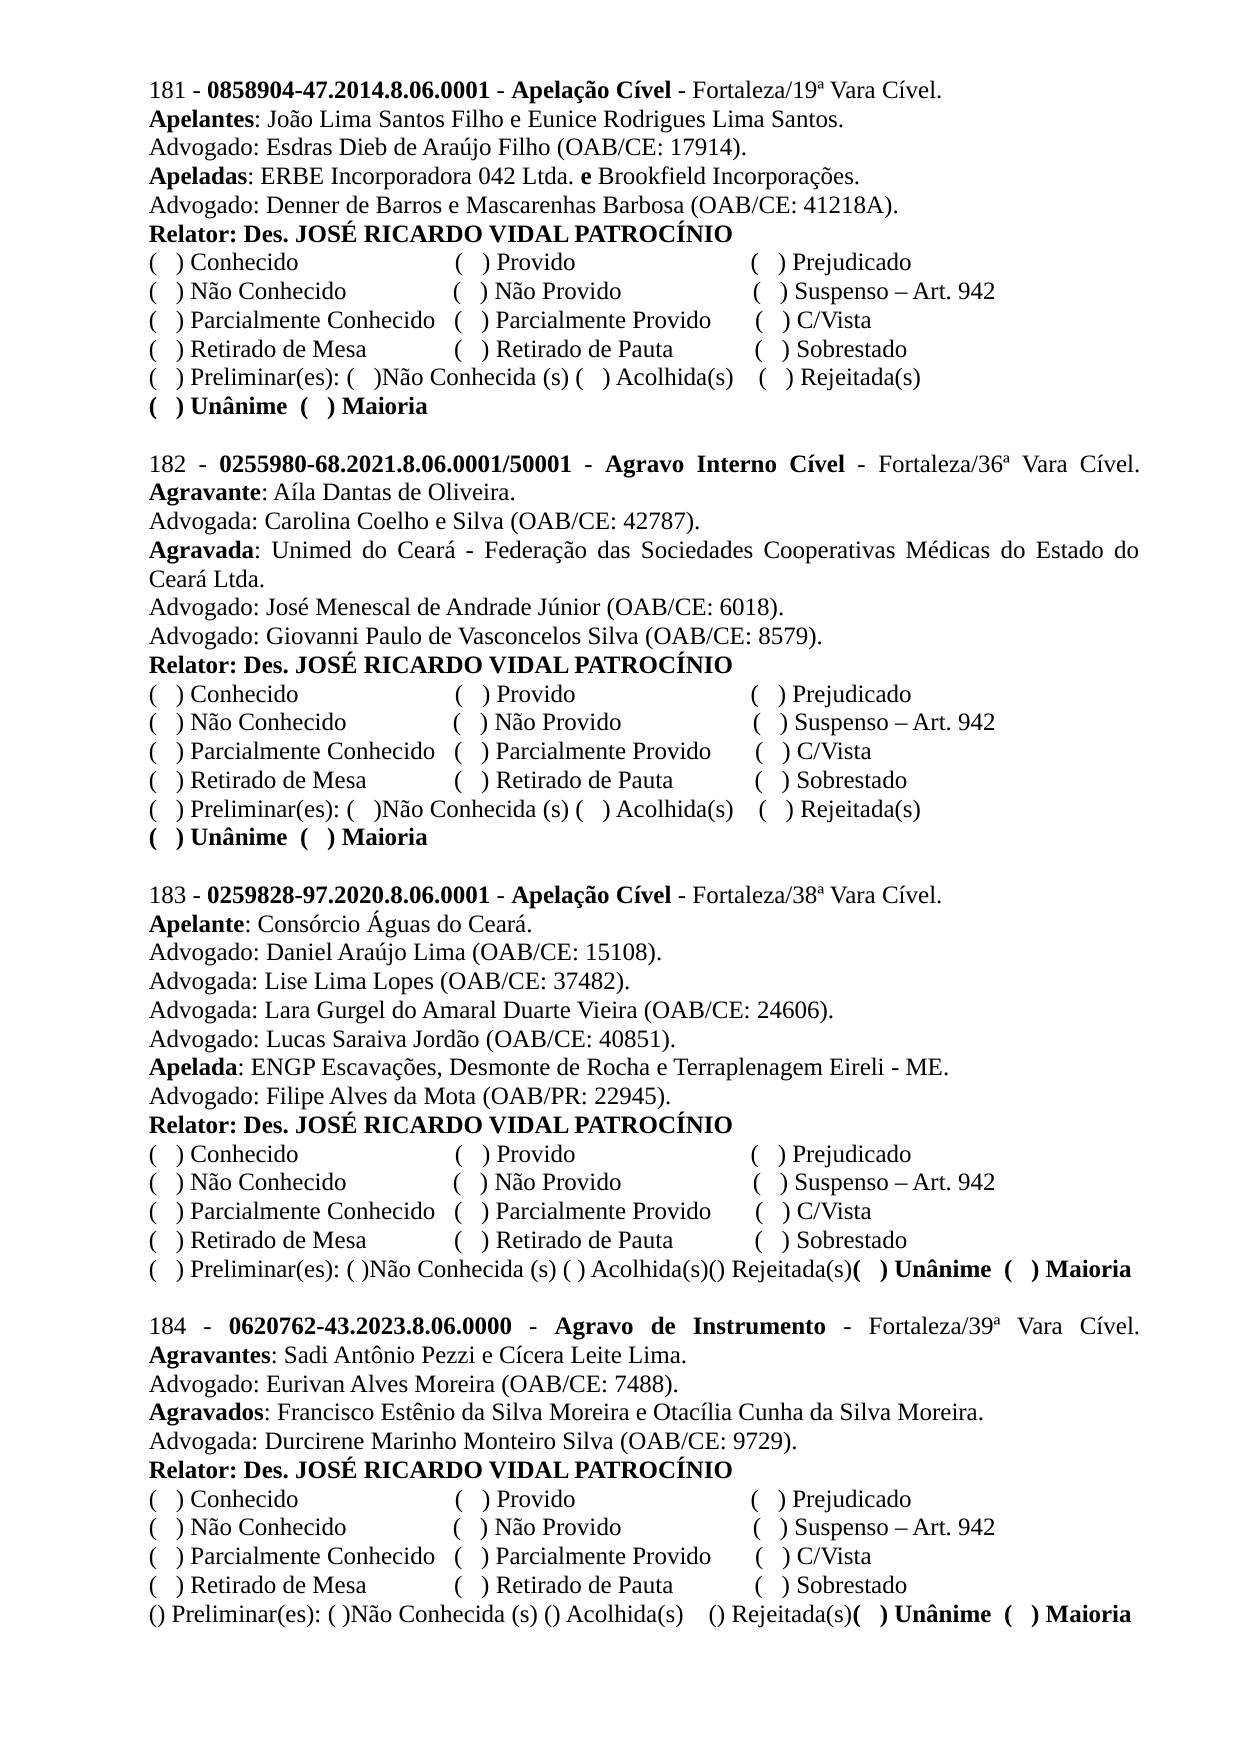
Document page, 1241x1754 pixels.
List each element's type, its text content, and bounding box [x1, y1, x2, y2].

text ( ) Retirado de Mesa ( ) Retirado de Pauta ( ) Sobrestado [148, 765, 1158, 794]
text Advogado: Filipe Alves da Mota (OAB/PR: 22945). [148, 1081, 1141, 1110]
text Agravados: Francisco Estênio da Silva Moreira e Otacília Cunha da Silva Moreira. [148, 1397, 1141, 1426]
text ( ) Preliminar(es): ( )Não Conhecida (s) ( ) Acolhida(s) ( ) Rejeitada(s) [148, 794, 1158, 822]
text ( ) Não Conhecido ( ) Não Provido ( ) Suspenso – Art. 942 [148, 707, 1158, 736]
text ( ) Unânime ( ) Maioria [148, 391, 1158, 420]
text Advogado: José Menescal de Andrade Júnior (OAB/CE: 6018). [148, 592, 1141, 621]
text Advogado: Lucas Saraiva Jordão (OAB/CE: 40851). [148, 1024, 1141, 1052]
text Advogada: Carolina Coelho e Silva (OAB/CE: 42787). [148, 506, 1141, 535]
text Apeladas: ERBE Incorporadora 042 Ltda. e Brookfield Incorporações. [148, 161, 1141, 190]
text () Preliminar(es): ( )Não Conhecida (s) () Acolhida(s) () Rejeitada(s)( ) Unânime ( ) Maioria [148, 1599, 1158, 1627]
text Advogada: Lara Gurgel do Amaral Duarte Vieira (OAB/CE: 24606). [148, 995, 1141, 1024]
text ( ) Preliminar(es): ( )Não Conhecida (s) ( ) Acolhida(s)() Rejeitada(s)( ) Unânime ( ) Maioria [148, 1254, 1158, 1282]
text Relator: Des. JOSÉ RICARDO VIDAL PATROCÍNIO [148, 219, 1141, 247]
text 183 - 0259828-97.2020.8.06.0001 - Apelação Cível - Fortaleza/38ª Vara Cível. [148, 880, 1141, 909]
text ( ) Retirado de Mesa ( ) Retirado de Pauta ( ) Sobrestado [148, 1570, 1158, 1599]
text Advogado: Denner de Barros e Mascarenhas Barbosa (OAB/CE: 41218A). [148, 190, 1141, 219]
text ( ) Conhecido ( ) Provido ( ) Prejudicado [148, 679, 1141, 707]
text Apelada: ENGP Escavações, Desmonte de Rocha e Terraplenagem Eireli - ME. [148, 1052, 1141, 1081]
text Relator: Des. JOSÉ RICARDO VIDAL PATROCÍNIO [148, 650, 1141, 679]
text Advogado: Giovanni Paulo de Vasconcelos Silva (OAB/CE: 8579). [148, 621, 1141, 650]
text ( ) Conhecido ( ) Provido ( ) Prejudicado [148, 1484, 1141, 1512]
text ( ) Conhecido ( ) Provido ( ) Prejudicado [148, 1139, 1141, 1167]
text ( ) Parcialmente Conhecido ( ) Parcialmente Provido ( ) C/Vista [148, 1196, 1158, 1225]
text ( ) Unânime ( ) Maioria [148, 822, 1158, 851]
text Advogada: Durcirene Marinho Monteiro Silva (OAB/CE: 9729). [148, 1426, 1141, 1455]
text ( ) Parcialmente Conhecido ( ) Parcialmente Provido ( ) C/Vista [148, 305, 1158, 334]
text ( ) Não Conhecido ( ) Não Provido ( ) Suspenso – Art. 942 [148, 1512, 1158, 1541]
text ( ) Não Conhecido ( ) Não Provido ( ) Suspenso – Art. 942 [148, 1167, 1158, 1196]
text ( ) Parcialmente Conhecido ( ) Parcialmente Provido ( ) C/Vista [148, 736, 1158, 765]
text ( ) Conhecido ( ) Provido ( ) Prejudicado [148, 247, 1141, 276]
text 181 - 0858904-47.2014.8.06.0001 - Apelação Cível - Fortaleza/19ª Vara Cível. [148, 75, 1141, 104]
text Advogado: Esdras Dieb de Araújo Filho (OAB/CE: 17914). [148, 132, 1141, 161]
text Agravada: Unimed do Ceará - Federação das Sociedades Cooperativas Médicas do Estado do Ceará Ltda. [148, 535, 1141, 592]
text Relator: Des. JOSÉ RICARDO VIDAL PATROCÍNIO [148, 1455, 1141, 1484]
text ( ) Parcialmente Conhecido ( ) Parcialmente Provido ( ) C/Vista [148, 1541, 1158, 1570]
text Apelantes: João Lima Santos Filho e Eunice Rodrigues Lima Santos. [148, 104, 1141, 132]
text ( ) Não Conhecido ( ) Não Provido ( ) Suspenso – Art. 942 [148, 276, 1158, 305]
text Advogado: Daniel Araújo Lima (OAB/CE: 15108). [148, 937, 1141, 966]
text ( ) Retirado de Mesa ( ) Retirado de Pauta ( ) Sobrestado [148, 334, 1158, 362]
text ( ) Retirado de Mesa ( ) Retirado de Pauta ( ) Sobrestado [148, 1225, 1158, 1254]
text 182 - 0255980-68.2021.8.06.0001/50001 - Agravo Interno Cível - Fortaleza/36ª Vara Cível. Agravante: Aíla Dantas de Oliveira. [148, 449, 1141, 506]
text 184 - 0620762-43.2023.8.06.0000 - Agravo de Instrumento - Fortaleza/39ª Vara Cível. Agravantes: Sadi Antônio Pezzi e Cícera Leite Lima. [148, 1311, 1141, 1369]
text ( ) Preliminar(es): ( )Não Conhecida (s) ( ) Acolhida(s) ( ) Rejeitada(s) [148, 362, 1158, 391]
text Relator: Des. JOSÉ RICARDO VIDAL PATROCÍNIO [148, 1110, 1141, 1139]
text Apelante: Consórcio Águas do Ceará. [148, 909, 1141, 937]
text Advogada: Lise Lima Lopes (OAB/CE: 37482). [148, 966, 1141, 995]
text Advogado: Eurivan Alves Moreira (OAB/CE: 7488). [148, 1369, 1141, 1397]
